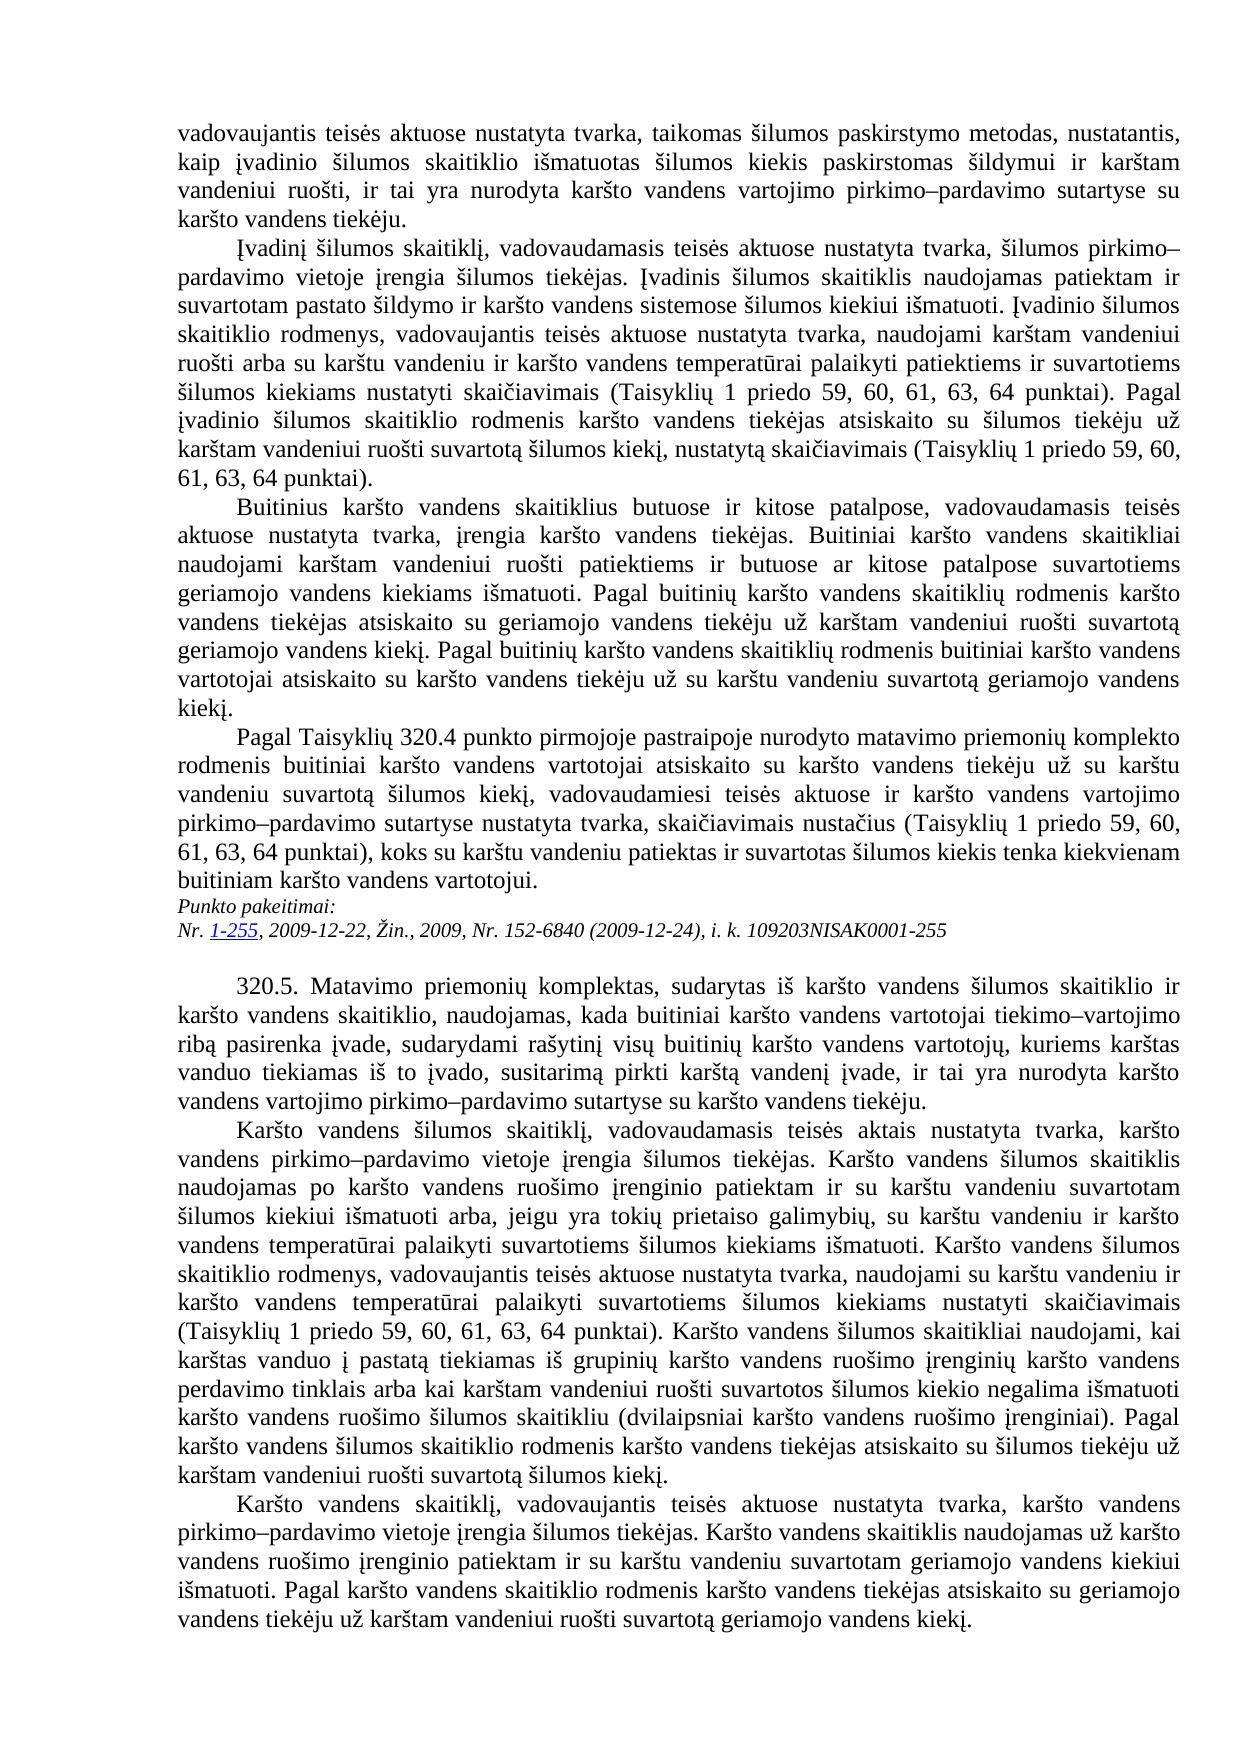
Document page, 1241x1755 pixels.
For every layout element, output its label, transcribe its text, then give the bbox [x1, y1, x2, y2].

text 320.5. Matavimo priemonių komplektas, sudarytas iš karšto vandens šilumos skaitiklio ir karšto vandens skaitiklio, naudojamas, kada buitiniai karšto vandens vartotojai tiekimo–vartojimo ribą pasirenka įvade, sudarydami rašytinį visų buitinių karšto vandens vartotojų, kuriems karštas vanduo tiekiamas iš to įvado, susitarimą pirkti karštą vandenį įvade, ir tai yra nurodyta karšto vandens vartojimo pirkimo–pardavimo sutartyse su karšto vandens tiekėju. [177, 971, 1181, 1115]
text Įvadinį šilumos skaitiklį, vadovaudamasis teisės aktuose nustatyta tvarka, šilumos pirkimo–pardavimo vietoje įrengia šilumos tiekėjas. Įvadinis šilumos skaitiklis naudojamas patiektam ir suvartotam pastato šildymo ir karšto vandens sistemose šilumos kiekiui išmatuoti. Įvadinio šilumos skaitiklio rodmenys, vadovaujantis teisės aktuose nustatyta tvarka, naudojami karštam vandeniui ruošti arba su karštu vandeniu ir karšto vandens temperatūrai palaikyti patiektiems ir suvartotiems šilumos kiekiams nustatyti skaičiavimais (Taisyklių 1 priedo 59, 60, 61, 63, 64 punktai). Pagal įvadinio šilumos skaitiklio rodmenis karšto vandens tiekėjas atsiskaito su šilumos tiekėju už karštam vandeniui ruošti suvartotą šilumos kiekį, nustatytą skaičiavimais (Taisyklių 1 priedo 59, 60, 61, 63, 64 punktai). [177, 233, 1181, 492]
text Nr. 1-255, 2009-12-22, Žin., 2009, Nr. 152-6840 (2009-12-24), i. k. 109203NISAK0001-255 [177, 918, 1181, 942]
text Punkto pakeitimai: [177, 894, 1181, 918]
text Karšto vandens šilumos skaitiklį, vadovaudamasis teisės aktais nustatyta tvarka, karšto vandens pirkimo–pardavimo vietoje įrengia šilumos tiekėjas. Karšto vandens šilumos skaitiklis naudojamas po karšto vandens ruošimo įrenginio patiektam ir su karštu vandeniu suvartotam šilumos kiekiui išmatuoti arba, jeigu yra tokių prietaiso galimybių, su karštu vandeniu ir karšto vandens temperatūrai palaikyti suvartotiems šilumos kiekiams išmatuoti. Karšto vandens šilumos skaitiklio rodmenys, vadovaujantis teisės aktuose nustatyta tvarka, naudojami su karštu vandeniu ir karšto vandens temperatūrai palaikyti suvartotiems šilumos kiekiams nustatyti skaičiavimais (Taisyklių 1 priedo 59, 60, 61, 63, 64 punktai). Karšto vandens šilumos skaitikliai naudojami, kai karštas vanduo į pastatą tiekiamas iš grupinių karšto vandens ruošimo įrenginių karšto vandens perdavimo tinklais arba kai karštam vandeniui ruošti suvartotos šilumos kiekio negalima išmatuoti karšto vandens ruošimo šilumos skaitikliu (dvilaipsniai karšto vandens ruošimo įrenginiai). Pagal karšto vandens šilumos skaitiklio rodmenis karšto vandens tiekėjas atsiskaito su šilumos tiekėju už karštam vandeniui ruošti suvartotą šilumos kiekį. [177, 1115, 1181, 1489]
text Karšto vandens skaitiklį, vadovaujantis teisės aktuose nustatyta tvarka, karšto vandens pirkimo–pardavimo vietoje įrengia šilumos tiekėjas. Karšto vandens skaitiklis naudojamas už karšto vandens ruošimo įrenginio patiektam ir su karštu vandeniu suvartotam geriamojo vandens kiekiui išmatuoti. Pagal karšto vandens skaitiklio rodmenis karšto vandens tiekėjas atsiskaito su geriamojo vandens tiekėju už karštam vandeniui ruošti suvartotą geriamojo vandens kiekį. [177, 1489, 1181, 1632]
text Buitinius karšto vandens skaitiklius butuose ir kitose patalpose, vadovaudamasis teisės aktuose nustatyta tvarka, įrengia karšto vandens tiekėjas. Buitiniai karšto vandens skaitikliai naudojami karštam vandeniui ruošti patiektiems ir butuose ar kitose patalpose suvartotiems geriamojo vandens kiekiams išmatuoti. Pagal buitinių karšto vandens skaitiklių rodmenis karšto vandens tiekėjas atsiskaito su geriamojo vandens tiekėju už karštam vandeniui ruošti suvartotą geriamojo vandens kiekį. Pagal buitinių karšto vandens skaitiklių rodmenis buitiniai karšto vandens vartotojai atsiskaito su karšto vandens tiekėju už su karštu vandeniu suvartotą geriamojo vandens kiekį. [177, 492, 1181, 722]
text vadovaujantis teisės aktuose nustatyta tvarka, taikomas šilumos paskirstymo metodas, nustatantis, kaip įvadinio šilumos skaitiklio išmatuotas šilumos kiekis paskirstomas šildymui ir karštam vandeniui ruošti, ir tai yra nurodyta karšto vandens vartojimo pirkimo–pardavimo sutartyse su karšto vandens tiekėju. [177, 118, 1181, 233]
text Pagal Taisyklių 320.4 punkto pirmojoje pastraipoje nurodyto matavimo priemonių komplekto rodmenis buitiniai karšto vandens vartotojai atsiskaito su karšto vandens tiekėju už su karštu vandeniu suvartotą šilumos kiekį, vadovaudamiesi teisės aktuose ir karšto vandens vartojimo pirkimo–pardavimo sutartyse nustatyta tvarka, skaičiavimais nustačius (Taisyklių 1 priedo 59, 60, 61, 63, 64 punktai), koks su karštu vandeniu patiektas ir suvartotas šilumos kiekis tenka kiekvienam buitiniam karšto vandens vartotojui. [177, 722, 1181, 894]
